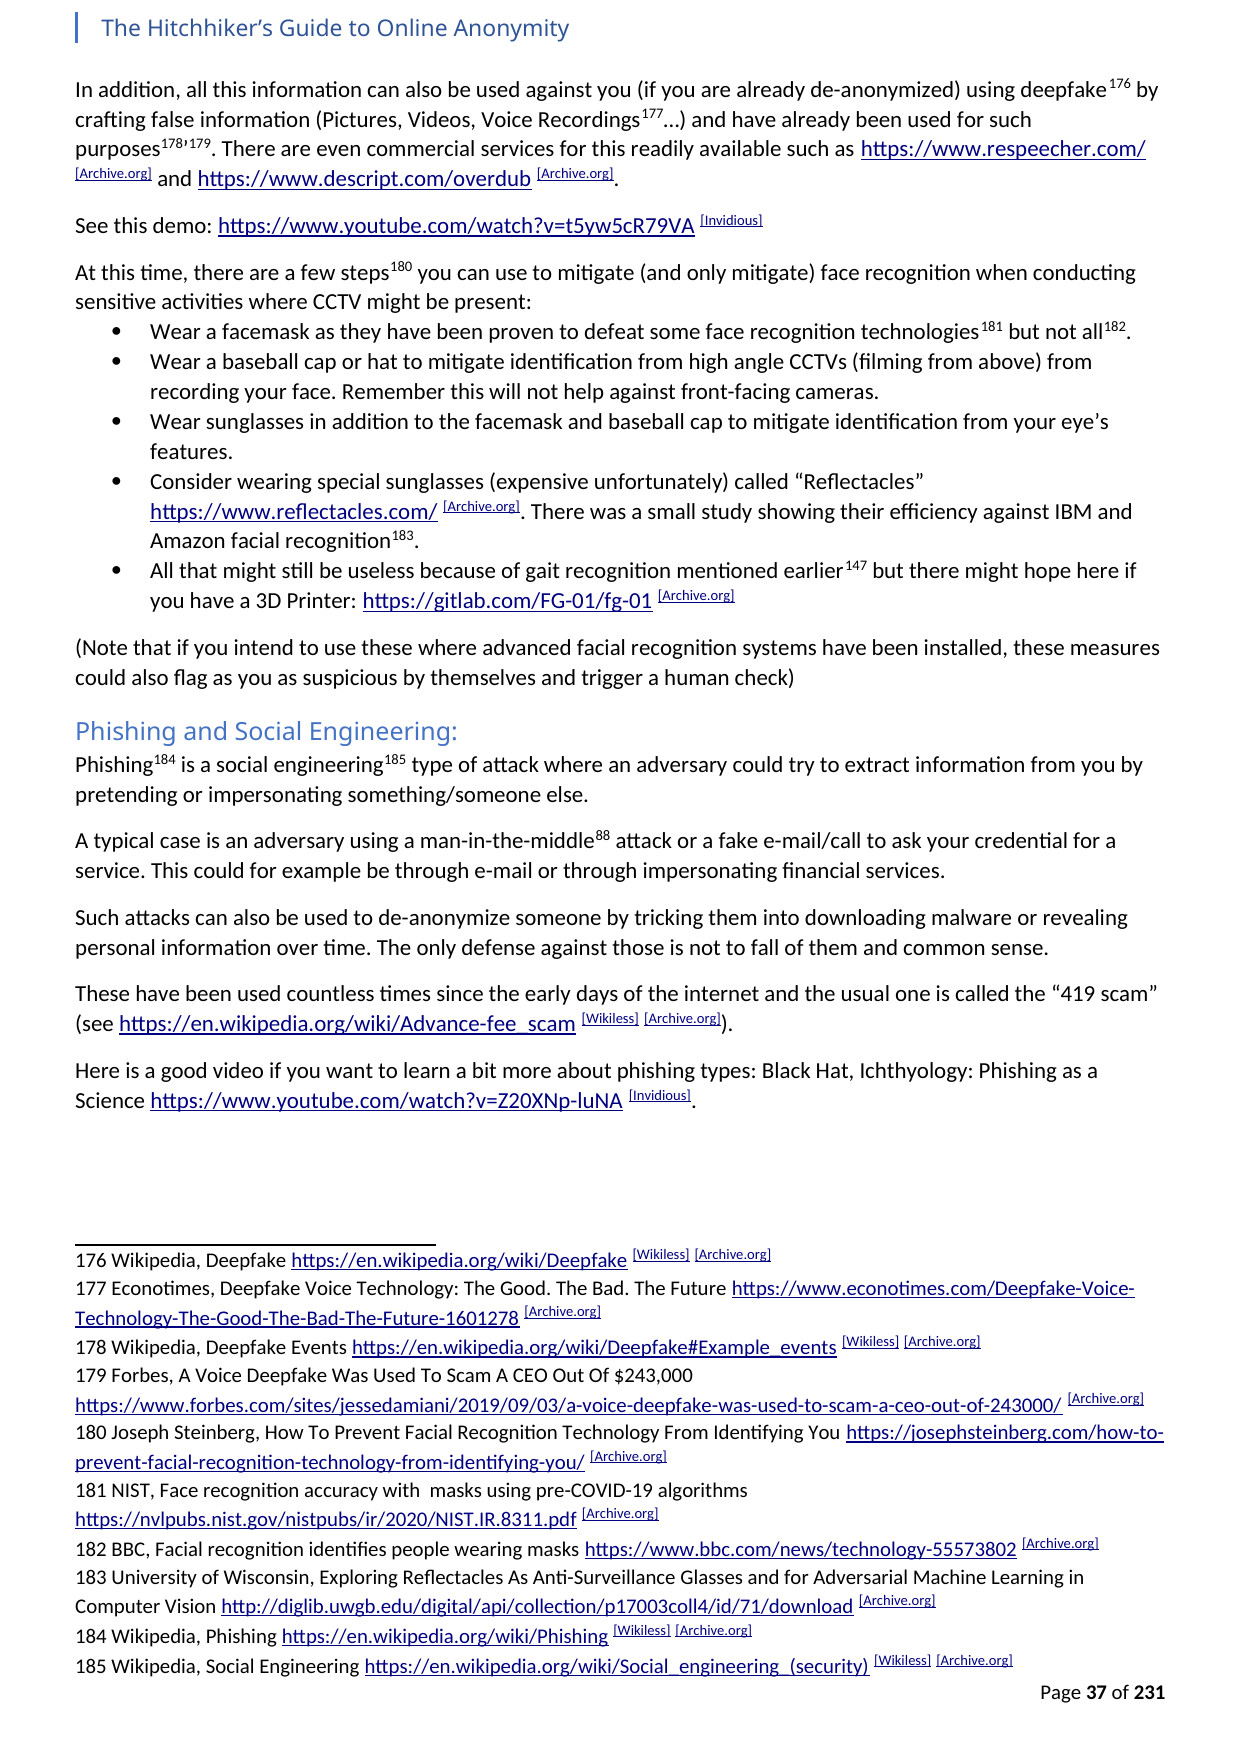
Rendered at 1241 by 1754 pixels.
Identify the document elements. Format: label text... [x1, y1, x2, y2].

text Wikipedia, Deepfake Events https://en.wikipedia.org/wiki/Deepfake#Example_events [Wikiless] [Archive.org] [75, 1332, 1165, 1361]
text Phishing is a social engineering type of attack where an adversary could try to extract information from you by pretending or impersonating something/someone else. [75, 750, 1165, 808]
list NIST, Face recognition accuracy with masks using pre-COVID-19 algorithms https://nvlpubs.nist.gov/nistpubs/ir/2020/NIST.IR.8311.pdf [Archive.org] [75, 1477, 1165, 1532]
text Here is a good video if you want to learn a bit more about phishing types: Black Hat, Ichthyology: Phishing as a Science https://www.youtube.com/watch?v=Z20XNp-luNA [Invidious]. [75, 1056, 1165, 1114]
text Joseph Steinberg, How To Prevent Facial Recognition Technology From Identifying You https://josephsteinberg.com/how-to-prevent-facial-recognition-technology-from-identifying-you/ [Archive.org] [75, 1419, 1165, 1475]
text Wikipedia, Phishing https://en.wikipedia.org/wiki/Phishing [Wikiless] [Archive.org] [75, 1621, 1165, 1649]
text Such attacks can also be used to de-anonymize someone by tricking them into downloading malware or revealing personal information over time. The only defense against those is not to fall of them and common sense. [75, 903, 1165, 961]
text In addition, all this information can also be used against you (if you are already de-anonymized) using deepfake by crafting false information (Pictures, Videos, Voice Recordings…) and have already been used for such purposes’. There are even commercial services for this readily available such as https://www.respeecher.com/ [Archive.org] and https://www.descript.com/overdub [Archive.org]. [75, 75, 1165, 192]
text These have been used countless times since the early days of the internet and the usual one is called the “419 scam” (see https://en.wikipedia.org/wiki/Advance-fee_scam [Wikiless] [Archive.org]). [75, 979, 1165, 1037]
subtitle Phishing and Social Engineering: [75, 714, 1165, 748]
list All that might still be useless because of gait recognition mentioned earlier147 but there might hope here if you have a 3D Printer: https://gitlab.com/FG-01/fg-01 [Archive.org] [112, 557, 1165, 614]
list Consider wearing special sunglasses (expensive unfortunately) called “Reflectacles” https://www.reflectacles.com/ [Archive.org]. There was a small study showing their efficiency against IBM and Amazon facial recognition. [112, 467, 1165, 555]
list Wear sunglasses in addition to the facemask and baseball cap to mitigate identification from your eye’s features. [112, 407, 1165, 465]
text Wikipedia, Social Engineering https://en.wikipedia.org/wiki/Social_engineering_(security) [Wikiless] [Archive.org] [75, 1651, 1165, 1679]
text Forbes, A Voice Deepfake Was Used To Scam A CEO Out Of $243,000 https://www.forbes.com/sites/jessedamiani/2019/09/03/a-voice-deepfake-was-used-to-scam-a-ceo-out-of-243000/ [Archive.org] [75, 1362, 1165, 1418]
list BBC, Facial recognition identifies people wearing masks https://www.bbc.com/news/technology-55573802 [Archive.org] [75, 1534, 1165, 1562]
text Wikipedia, Deepfake https://en.wikipedia.org/wiki/Deepfake [Wikiless] [Archive.org] [75, 1245, 1165, 1273]
text Econotimes, Deepfake Voice Technology: The Good. The Bad. The Future https://www.econotimes.com/Deepfake-Voice-Technology-The-Good-The-Bad-The-Future-1601278 [Archive.org] [75, 1275, 1165, 1331]
list University of Wisconsin, Exploring Reflectacles As Anti-Surveillance Glasses and for Adversarial Machine Learning in Computer Vision http://diglib.uwgb.edu/digital/api/collection/p17003coll4/id/71/download [Archive.org] [75, 1564, 1165, 1619]
text At this time, there are a few steps you can use to mitigate (and only mitigate) face recognition when conducting sensitive activities where CCTV might be present: [75, 258, 1165, 316]
text (Note that if you intend to use these where advanced facial recognition systems have been installed, these measures could also flag as you as suspicious by themselves and trigger a human check) [75, 633, 1165, 691]
text A typical case is an adversary using a man-in-the-middle88 attack or a fake e-mail/call to ask your credential for a service. This could for example be through e-mail or through impersonating financial services. [75, 826, 1165, 884]
list Wear a baseball cap or hat to mitigate identification from high angle CCTVs (filming from above) from recording your face. Remember this will not help against front-facing cameras. [112, 347, 1165, 405]
text See this demo: https://www.youtube.com/watch?v=t5yw5cR79VA [Invidious] [75, 211, 1165, 239]
list Wear a facemask as they have been proven to defeat some face recognition technologies but not all. [112, 317, 1165, 345]
